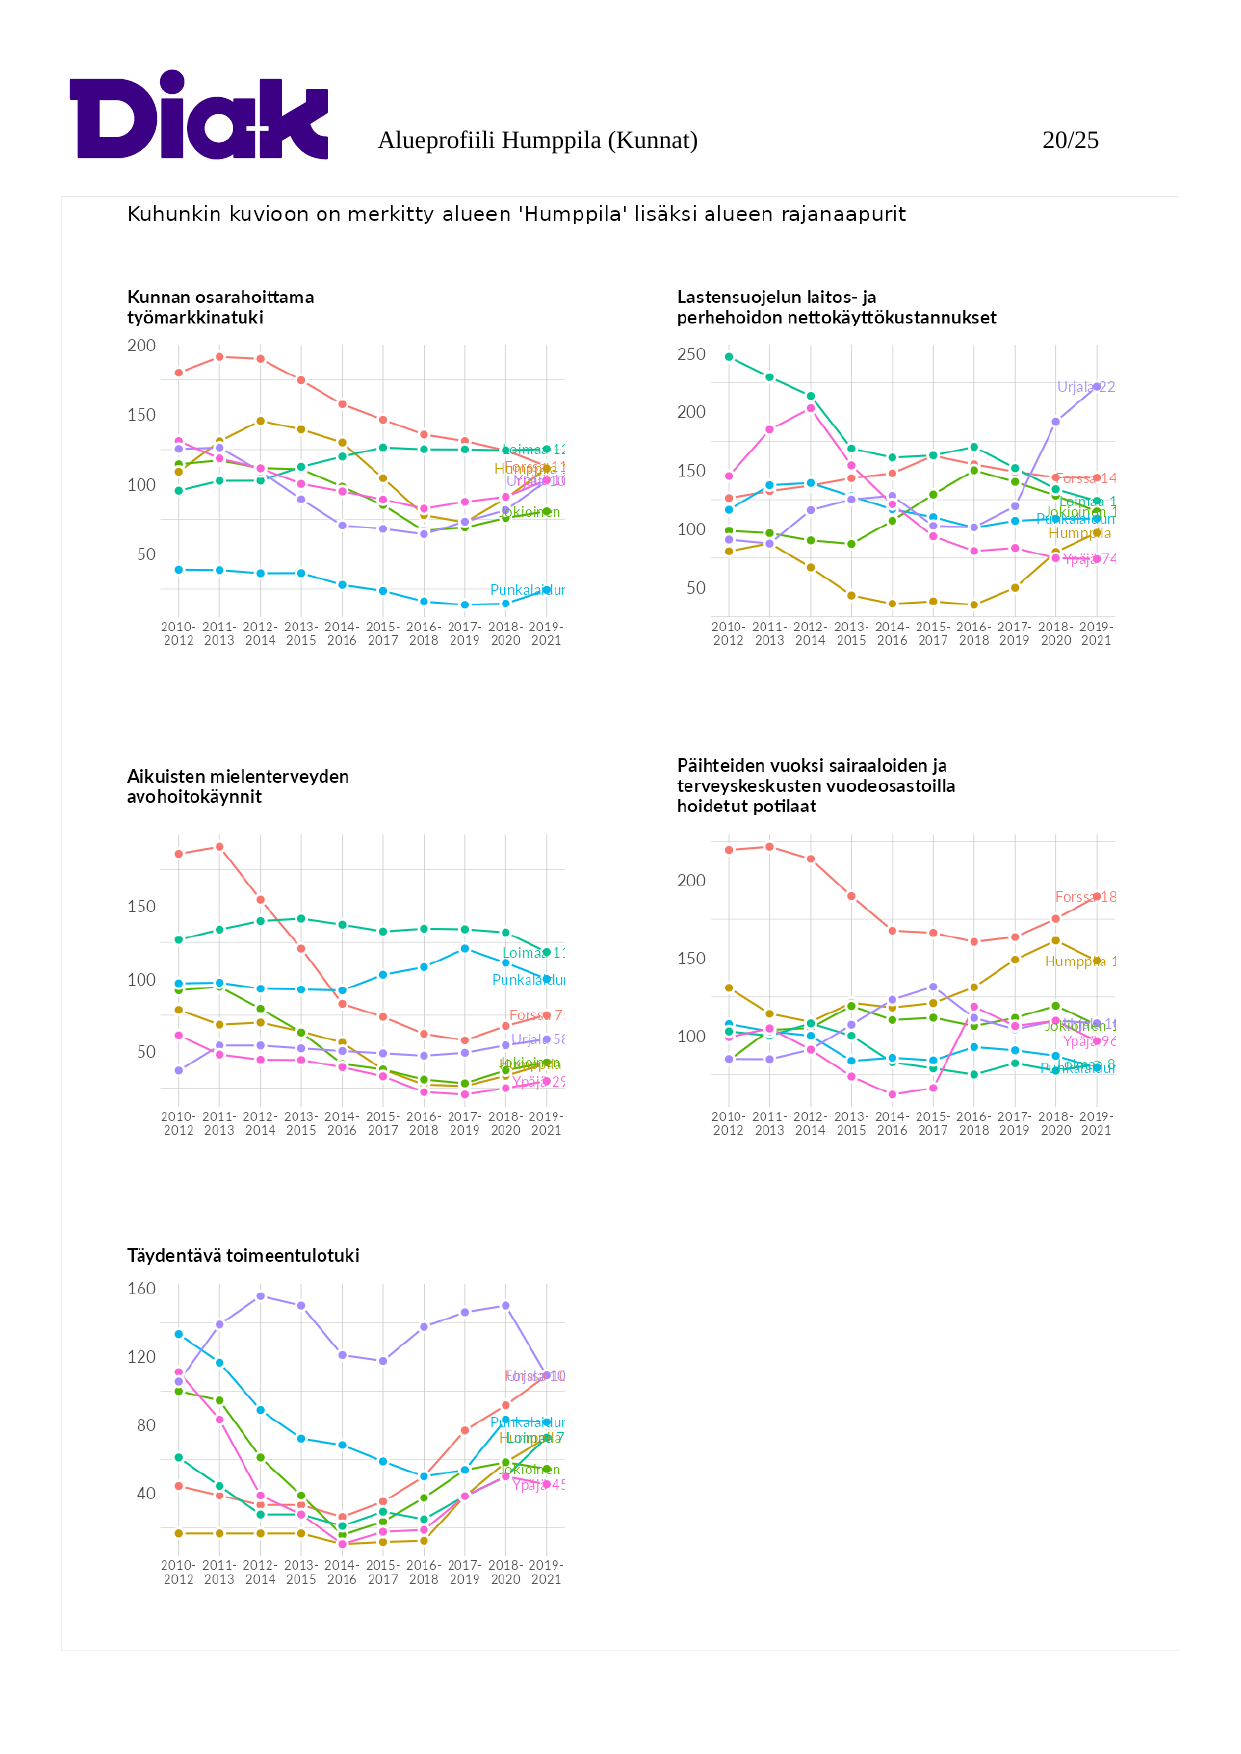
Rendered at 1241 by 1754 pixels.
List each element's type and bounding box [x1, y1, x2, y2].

picture [61, 196, 1179, 1651]
